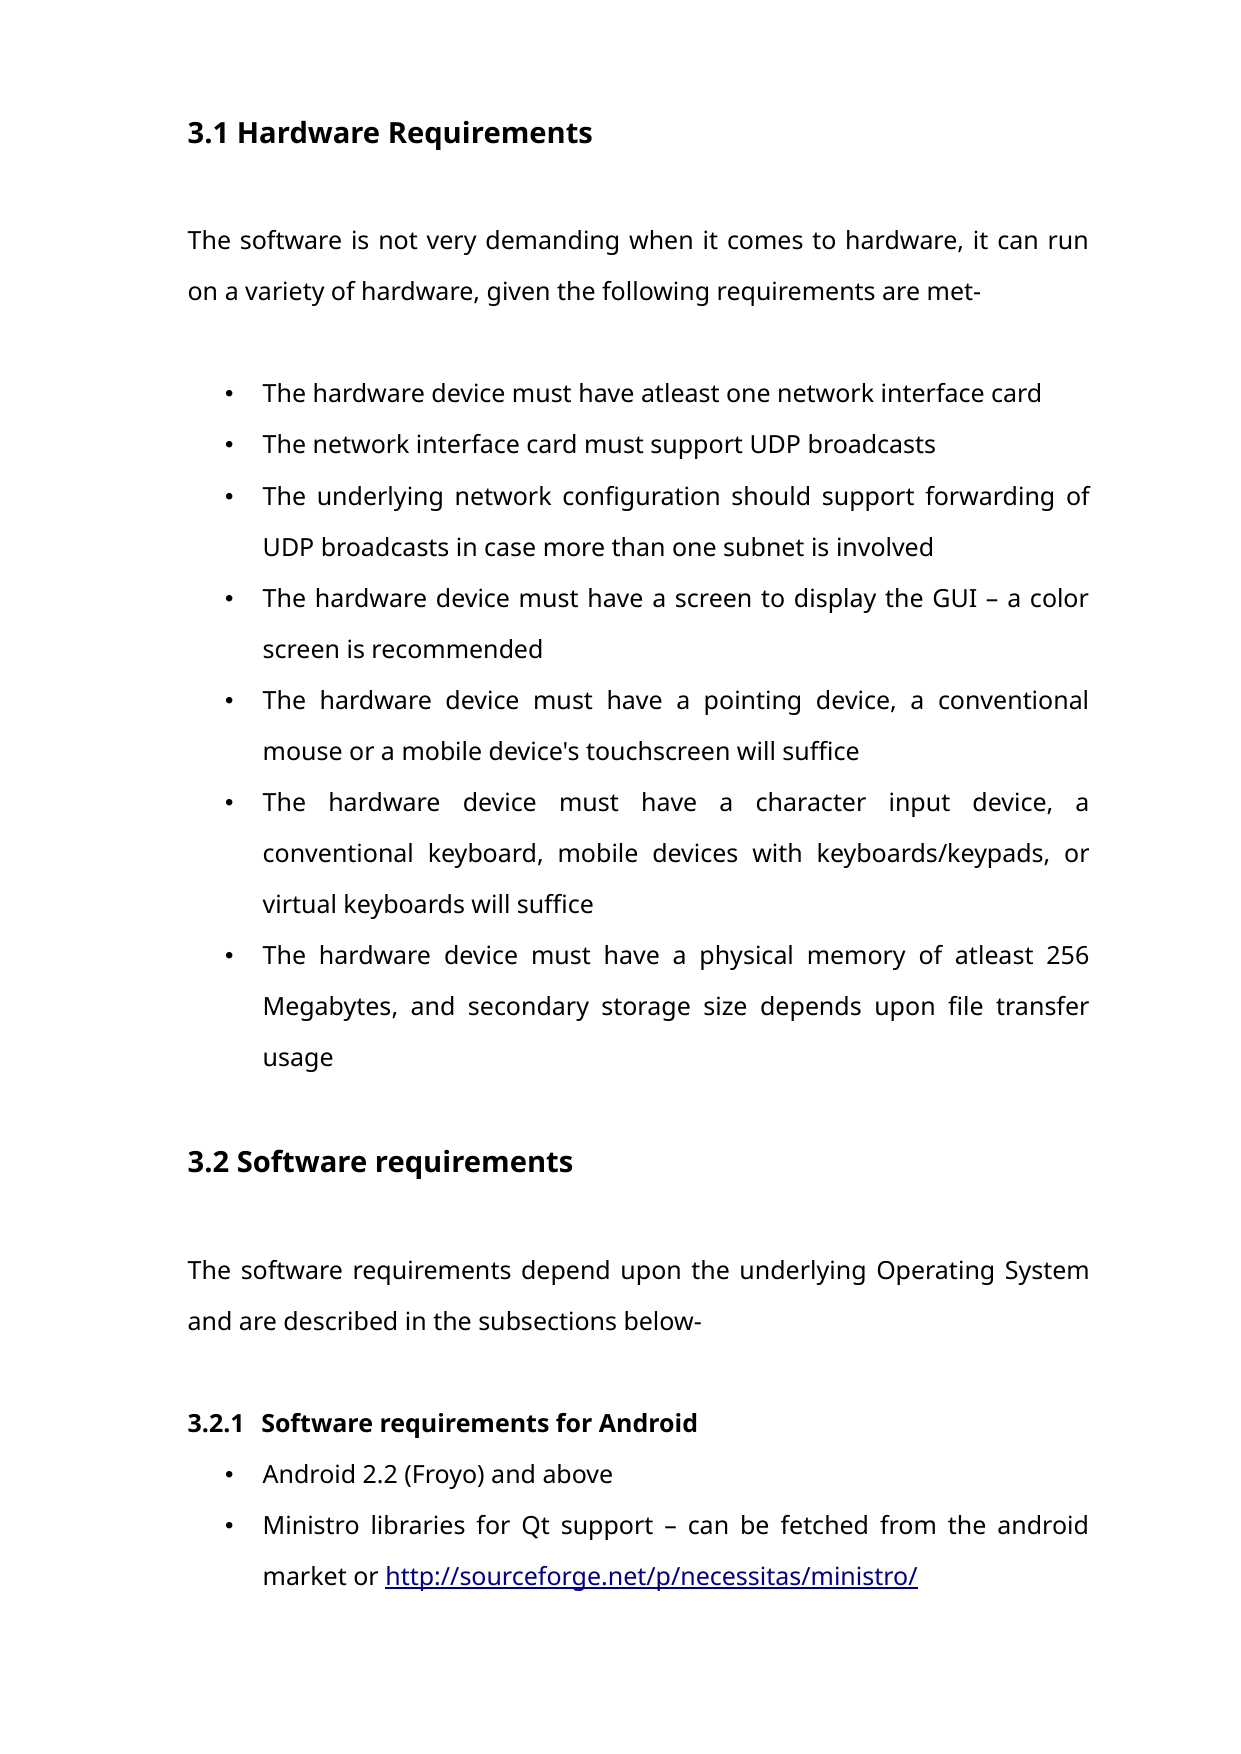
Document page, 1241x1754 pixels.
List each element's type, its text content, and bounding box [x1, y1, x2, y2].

text 3.2.1 Software requirements for Android [187, 1405, 1091, 1439]
list The hardware device must have a physical memory of atleast 256 Megabytes, and secondary storage size depends upon file transfer usage [225, 938, 1091, 1074]
list The underlying network configuration should support forwarding of UDP broadcasts in case more than one subnet is involved [225, 478, 1091, 563]
text The software requirements depend upon the underlying Operating System and are described in the subsections below- [187, 1252, 1091, 1337]
list The hardware device must have a character input device, a conventional keyboard, mobile devices with keyboards/keypads, or virtual keyboards will suffice [225, 784, 1091, 921]
list The hardware device must have atleast one network interface card [225, 376, 1091, 410]
list The network interface card must support UDP broadcasts [225, 427, 1091, 461]
list Ministro libraries for Qt support – can be fetched from the android market or http://sourceforge.net/p/necessitas/ministro/ [225, 1507, 1091, 1593]
list The hardware device must have a screen to display the GUI – a color screen is recommended [225, 580, 1091, 665]
text 3.2 Software requirements [187, 1142, 1091, 1181]
list The hardware device must have a pointing device, a conventional mouse or a mobile device's touchscreen will suffice [225, 682, 1091, 767]
text The software is not very demanding when it comes to hardware, it can run on a variety of hardware, given the following requirements are met- [187, 223, 1091, 308]
text 3.1 Hardware Requirements [187, 112, 1091, 152]
list Android 2.2 (Froyo) and above [225, 1456, 1091, 1491]
